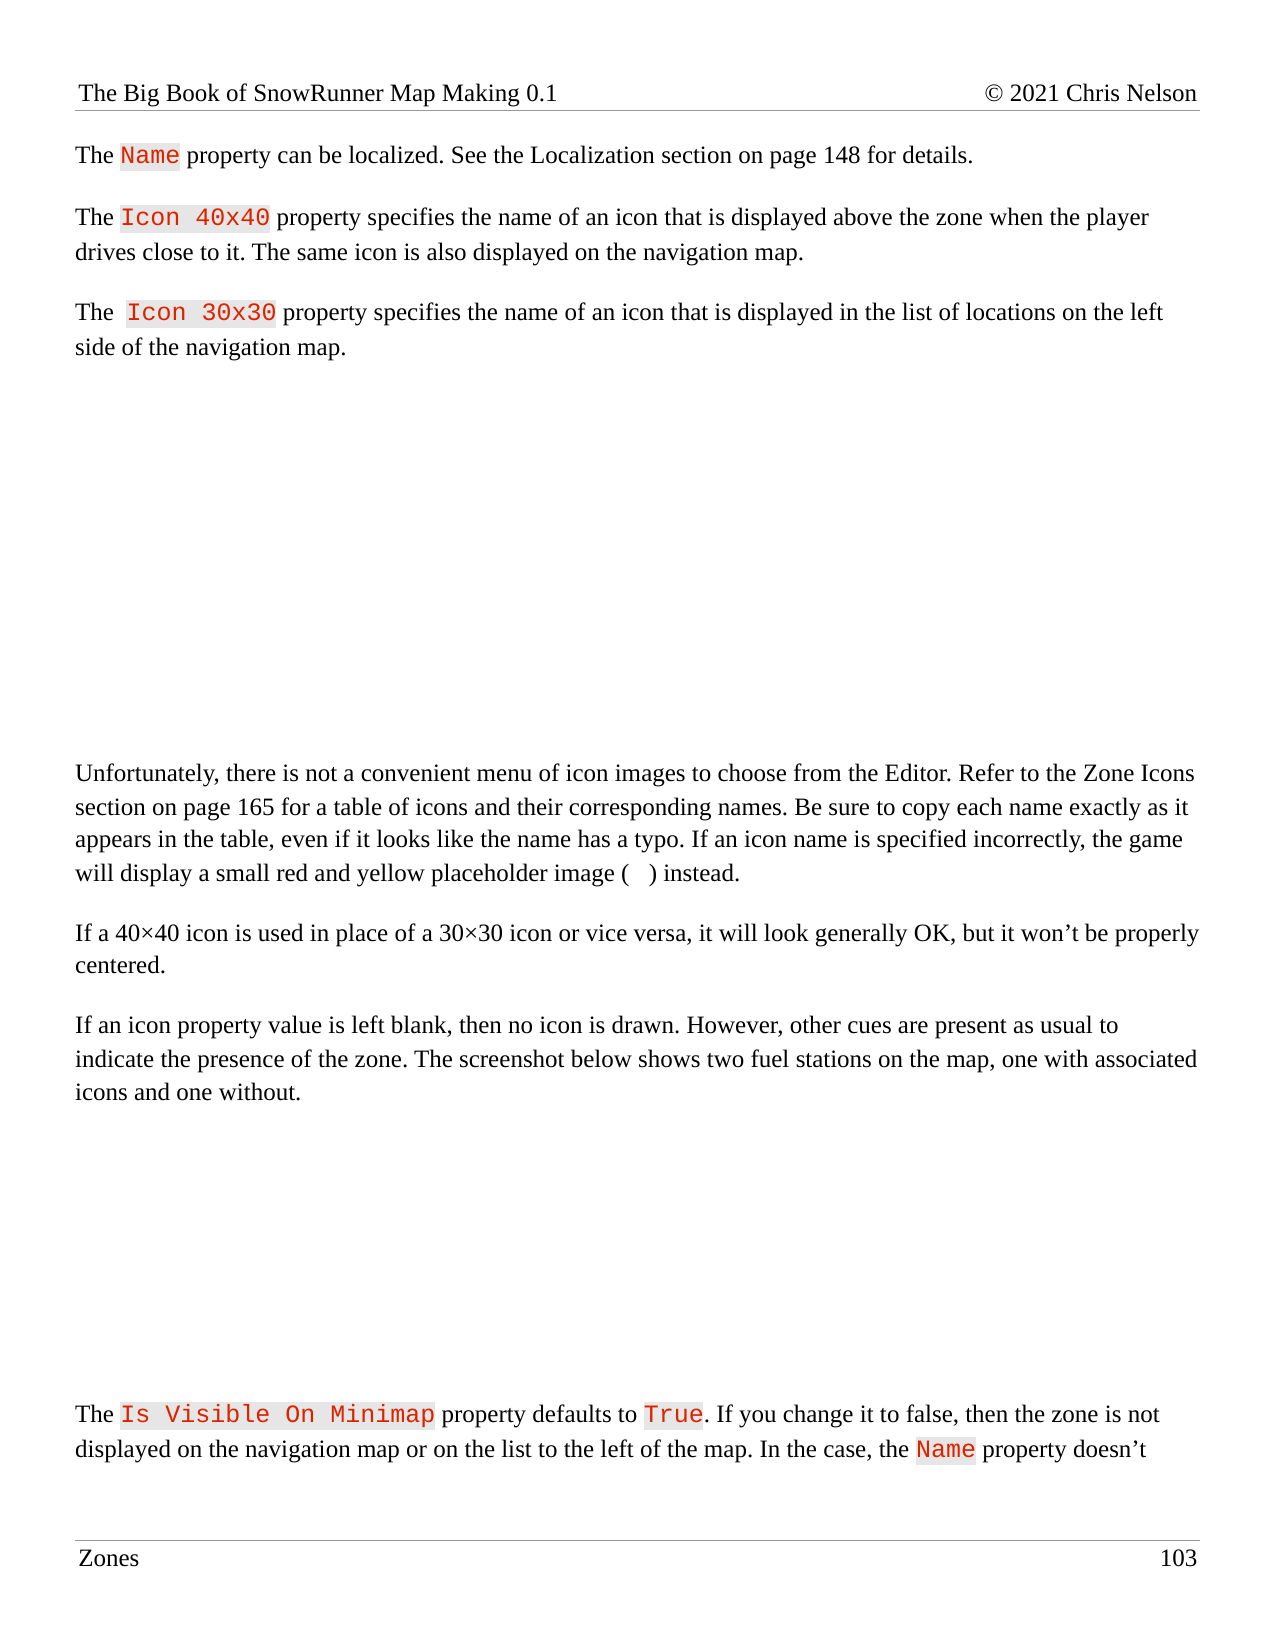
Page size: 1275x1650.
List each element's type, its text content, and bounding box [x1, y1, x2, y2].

text The Name property can be localized. See the Localization section on page 148 for details. [75, 140, 1200, 171]
text Unfortunately, there is not a convenient menu of icon images to choose from the Editor. Refer to the Zone Icons section on page 165 for a table of icons and their corresponding names. Be sure to copy each name exactly as it appears in the table, even if it looks like the name has a typo. If an icon name is specified incorrectly, the game will display a small red and yellow placeholder image () instead. [75, 758, 1200, 886]
text The Icon 30x30 property specifies the name of an icon that is displayed in the list of locations on the left side of the navigation map. [75, 297, 1200, 361]
text If a 40×40 icon is used in place of a 30×30 icon or vice versa, it will look generally OK, but it won’t be properly centered. [75, 918, 1200, 979]
text If an icon property value is left blank, then no icon is drawn. However, other cues are present as usual to indicate the presence of the zone. The screenshot below shows two fuel stations on the map, one with associated icons and one without. [75, 1011, 1200, 1105]
text The Icon 40x40 property specifies the name of an icon that is displayed above the zone when the player drives close to it. The same icon is also displayed on the navigation map. [75, 202, 1200, 266]
text The Is Visible On Minimap property defaults to True. If you change it to false, then the zone is not displayed on the navigation map or on the list to the left of the map. In the case, the Name property doesn’t [75, 1399, 1200, 1465]
